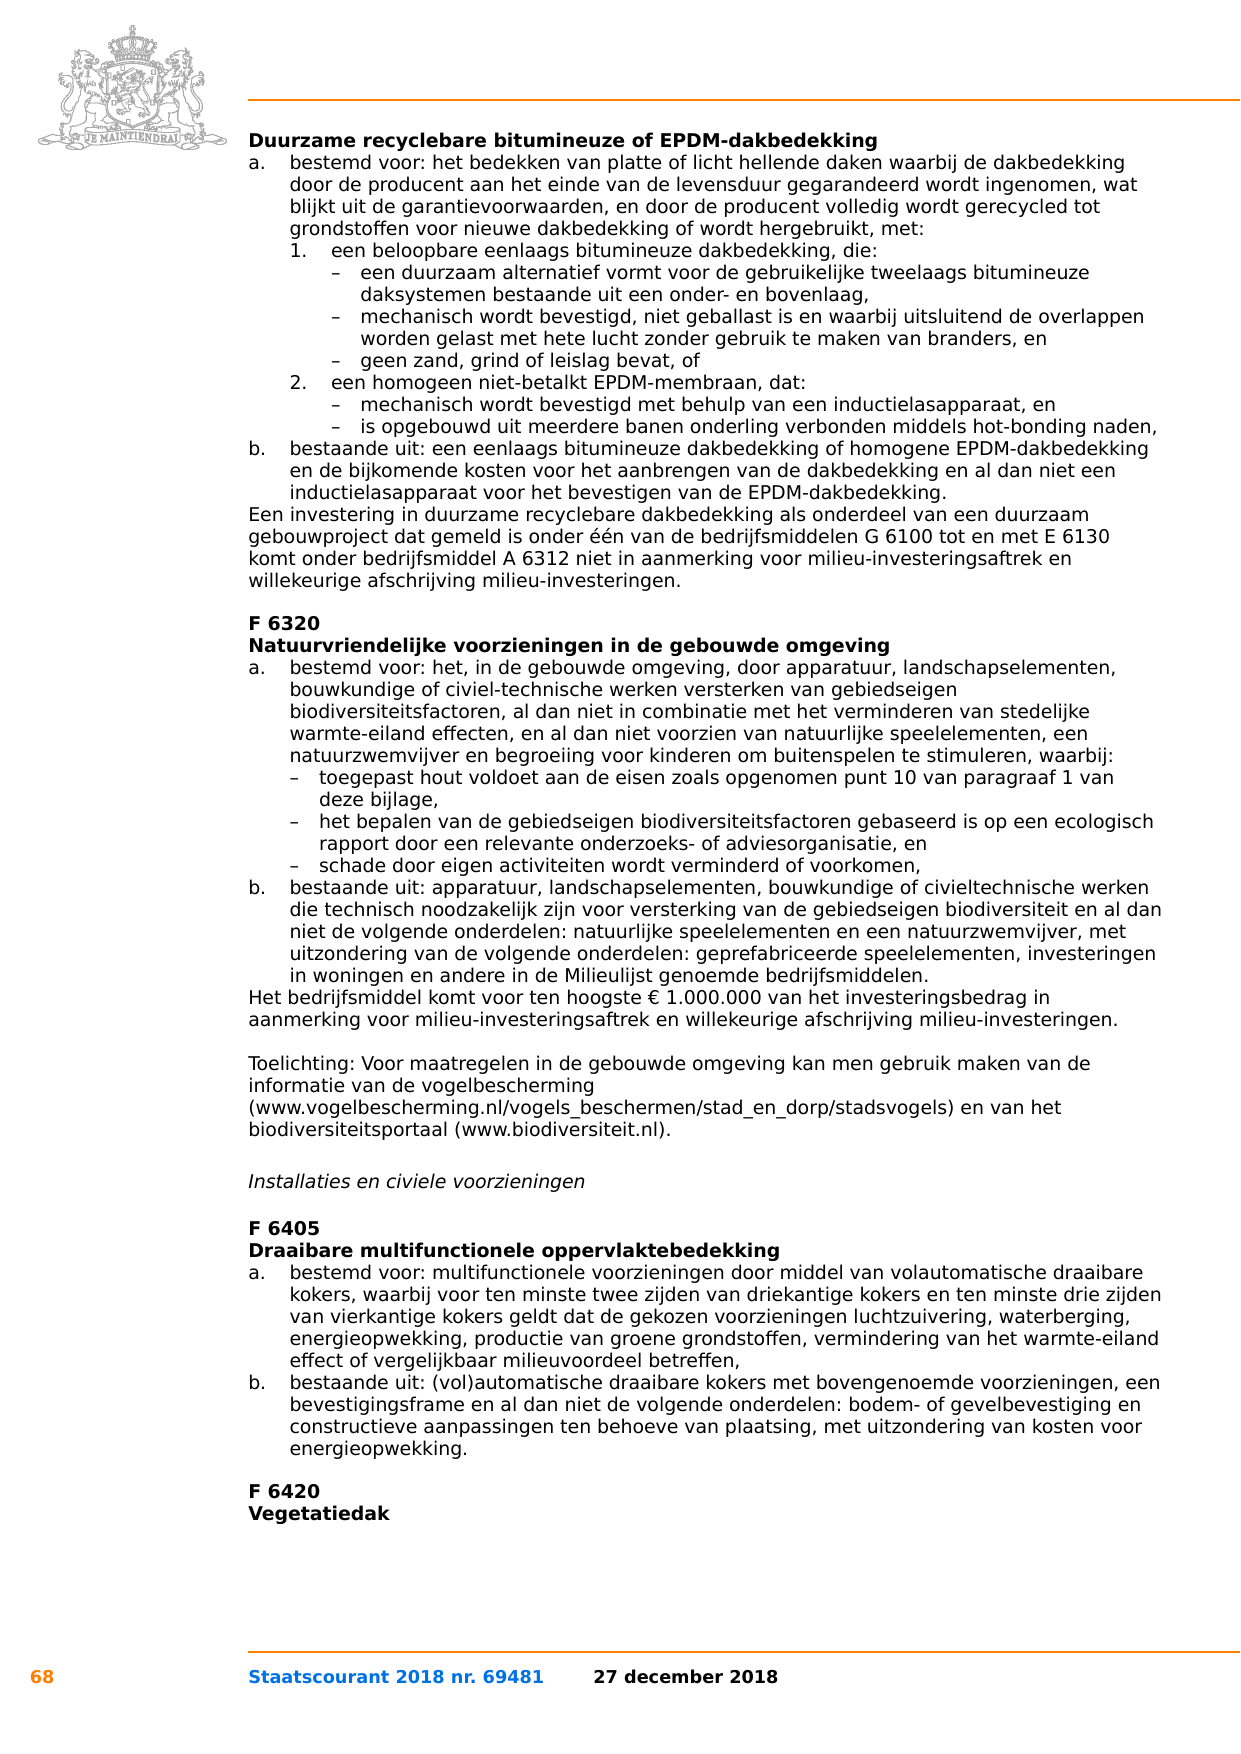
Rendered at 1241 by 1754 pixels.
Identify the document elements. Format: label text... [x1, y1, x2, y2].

text b. bestaande uit: een eenlaags bitumineuze dakbedekking of homogene EPDM-dakbedekking en de bijkomende kosten voor het aanbrengen van de dakbedekking en al dan niet een inductielasapparaat voor het bevestigen van de EPDM-dakbedekking. [248, 438, 1163, 503]
text b. bestaande uit: apparatuur, landschapselementen, bouwkundige of civieltechnische werken die technisch noodzakelijk zijn voor versterking van de gebiedseigen biodiversiteit en al dan niet de volgende onderdelen: natuurlijke speelelementen en een natuurzwemvijver, met uitzondering van de volgende onderdelen: geprefabriceerde speelelementen, investeringen in woningen en andere in de Milieulijst genoemde bedrijfsmiddelen. [248, 877, 1163, 987]
text – mechanisch wordt bevestigd, niet geballast is en waarbij uitsluitend de overlappen worden gelast met hete lucht zonder gebruik te maken van branders, en [331, 306, 1163, 350]
text F 6420 [248, 1481, 1163, 1503]
text Vegetatiedak [248, 1503, 1163, 1525]
text F 6405 [248, 1218, 1163, 1240]
text – mechanisch wordt bevestigd met behulp van een inductielasapparaat, en [331, 394, 1163, 416]
text b. bestaande uit: (vol)automatische draaibare kokers met bovengenoemde voorzieningen, een bevestigingsframe en al dan niet de volgende onderdelen: bodem- of gevelbevestiging en constructieve aanpassingen ten behoeve van plaatsing, met uitzondering van kosten voor energieopwekking. [248, 1372, 1163, 1459]
text a. bestemd voor: multifunctionele voorzieningen door middel van volautomatische draaibare kokers, waarbij voor ten minste twee zijden van driekantige kokers en ten minste drie zijden van vierkantige kokers geldt dat de gekozen voorzieningen luchtzuivering, waterberging, energieopwekking, productie van groene grondstoffen, vermindering van het warmte-eiland effect of vergelijkbaar milieuvoordeel betreffen, [248, 1262, 1163, 1372]
text – schade door eigen activiteiten wordt verminderd of voorkomen, [289, 855, 1163, 877]
text 1. een beloopbare eenlaags bitumineuze dakbedekking, die: [289, 240, 1163, 262]
text a. bestemd voor: het, in de gebouwde omgeving, door apparatuur, landschapselementen, bouwkundige of civiel-technische werken versterken van gebiedseigen biodiversiteitsfactoren, al dan niet in combinatie met het verminderen van stedelijke warmte-eiland effecten, en al dan niet voorzien van natuurlijke speelelementen, een natuurzwemvijver en begroeiing voor kinderen om buitenspelen te stimuleren, waarbij: [248, 657, 1163, 767]
text – een duurzaam alternatief vormt voor de gebruikelijke tweelaags bitumineuze daksystemen bestaande uit een onder- en bovenlaag, [331, 262, 1163, 306]
text – geen zand, grind of leislag bevat, of [331, 350, 1163, 372]
subtitle Installaties en civiele voorzieningen [248, 1171, 1163, 1193]
text 2. een homogeen niet-betalkt EPDM-membraan, dat: [289, 372, 1163, 394]
picture [38, 25, 227, 150]
text – is opgebouwd uit meerdere banen onderling verbonden middels hot-bonding naden, [331, 416, 1163, 438]
text Natuurvriendelijke voorzieningen in de gebouwde omgeving [248, 635, 1163, 657]
text F 6320 [248, 613, 1163, 635]
text Het bedrijfsmiddel komt voor ten hoogste € 1.000.000 van het investeringsbedrag in aanmerking voor milieu-investeringsaftrek en willekeurige afschrijving milieu-investeringen. [248, 987, 1163, 1031]
text Draaibare multifunctionele oppervlaktebedekking [248, 1240, 1163, 1262]
text – toegepast hout voldoet aan de eisen zoals opgenomen punt 10 van paragraaf 1 van deze bijlage, [289, 767, 1163, 811]
text Duurzame recyclebare bitumineuze of EPDM-dakbedekking [248, 130, 1163, 152]
text Toelichting: Voor maatregelen in de gebouwde omgeving kan men gebruik maken van de informatie van de vogelbescherming (www.vogelbescherming.nl/vogels_beschermen/stad_en_dorp/stadsvogels) en van het biodiversiteitsportaal (www.biodiversiteit.nl). [248, 1053, 1163, 1141]
text Een investering in duurzame recyclebare dakbedekking als onderdeel van een duurzaam gebouwproject dat gemeld is onder één van de bedrijfsmiddelen G 6100 tot en met E 6130 komt onder bedrijfsmiddel A 6312 niet in aanmerking voor milieu-investeringsaftrek en willekeurige afschrijving milieu-investeringen. [248, 503, 1163, 591]
text a. bestemd voor: het bedekken van platte of licht hellende daken waarbij de dakbedekking door de producent aan het einde van de levensduur gegarandeerd wordt ingenomen, wat blijkt uit de garantievoorwaarden, en door de producent volledig wordt gerecycled tot grondstoffen voor nieuwe dakbedekking of wordt hergebruikt, met: [248, 152, 1163, 240]
text – het bepalen van de gebiedseigen biodiversiteitsfactoren gebaseerd is op een ecologisch rapport door een relevante onderzoeks- of adviesorganisatie, en [289, 811, 1163, 855]
